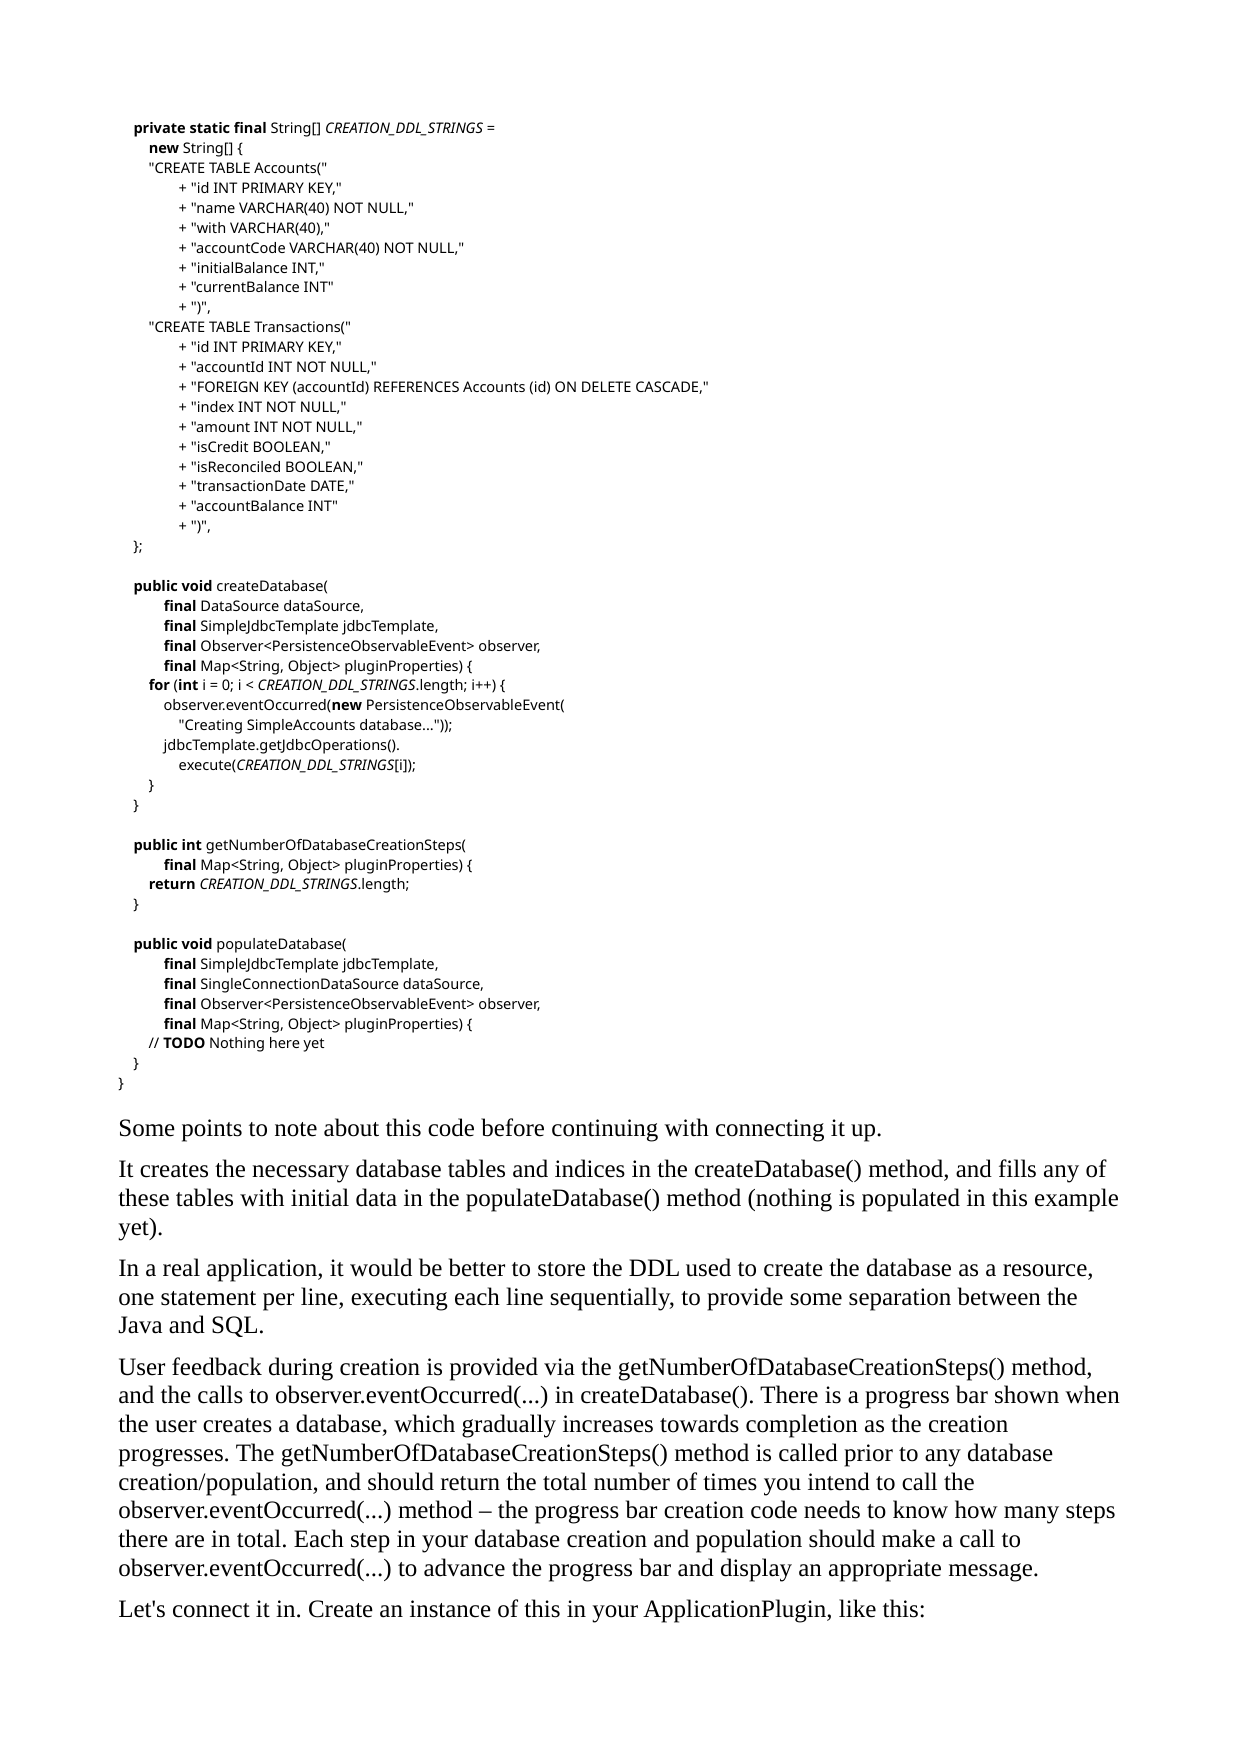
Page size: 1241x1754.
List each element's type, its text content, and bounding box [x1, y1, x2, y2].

text + ")", [118, 516, 1122, 536]
text } [118, 775, 1122, 794]
text final SimpleJdbcTemplate jdbcTemplate, [118, 616, 1122, 635]
text User feedback during creation is provided via the getNumberOfDatabaseCreationSteps() method, and the calls to observer.eventOccurred(...) in createDatabase(). There is a progress bar shown when the user creates a database, which gradually increases towards completion as the creation progresses. The getNumberOfDatabaseCreationSteps() method is called prior to any database creation/population, and should return the total number of times you intend to call the observer.eventOccurred(...) method – the progress bar creation code needs to know how many steps there are in total. Each step in your database creation and population should make a call to observer.eventOccurred(...) to advance the progress bar and display an appropriate message. [118, 1352, 1122, 1582]
text } [118, 894, 1122, 914]
text // TODO Nothing here yet [118, 1033, 1122, 1053]
text + "initialBalance INT," [118, 257, 1122, 277]
text + "index INT NOT NULL," [118, 397, 1122, 417]
text final Map<String, Object> pluginProperties) { [118, 655, 1122, 675]
text + "FOREIGN KEY (accountId) REFERENCES Accounts (id) ON DELETE CASCADE," [118, 377, 1122, 397]
text }; [118, 536, 1122, 556]
text + "isCredit BOOLEAN," [118, 436, 1122, 456]
text public void createDatabase( [118, 576, 1122, 596]
text Some points to note about this code before continuing with connecting it up. [118, 1113, 1122, 1142]
text final SimpleJdbcTemplate jdbcTemplate, [118, 954, 1122, 974]
text + "with VARCHAR(40)," [118, 218, 1122, 237]
text "Creating SimpleAccounts database...")); [118, 715, 1122, 735]
text final SingleConnectionDataSource dataSource, [118, 974, 1122, 993]
text + "amount INT NOT NULL," [118, 417, 1122, 436]
text "CREATE TABLE Accounts(" [118, 158, 1122, 178]
text } [118, 1053, 1122, 1073]
text + "name VARCHAR(40) NOT NULL," [118, 198, 1122, 218]
text Let's connect it in. Create an instance of this in your ApplicationPlugin, like this: [118, 1594, 1122, 1623]
text "CREATE TABLE Transactions(" [118, 317, 1122, 337]
text + "id INT PRIMARY KEY," [118, 178, 1122, 198]
text + "isReconciled BOOLEAN," [118, 456, 1122, 476]
text } [118, 1073, 1122, 1093]
text final DataSource dataSource, [118, 596, 1122, 616]
text + "id INT PRIMARY KEY," [118, 337, 1122, 357]
text return CREATION_DDL_STRINGS.length; [118, 874, 1122, 894]
text + ")", [118, 297, 1122, 317]
text new String[] { [118, 138, 1122, 158]
text final Map<String, Object> pluginProperties) { [118, 1013, 1122, 1033]
text } [118, 794, 1122, 814]
text public void populateDatabase( [118, 934, 1122, 954]
text It creates the necessary database tables and indices in the createDatabase() method, and fills any of these tables with initial data in the populateDatabase() method (nothing is populated in this example yet). [118, 1154, 1122, 1240]
text + "currentBalance INT" [118, 277, 1122, 297]
text private static final String[] CREATION_DDL_STRINGS = [118, 118, 1122, 138]
text execute(CREATION_DDL_STRINGS[i]); [118, 755, 1122, 775]
text observer.eventOccurred(new PersistenceObservableEvent( [118, 695, 1122, 715]
text final Map<String, Object> pluginProperties) { [118, 854, 1122, 874]
text In a real application, it would be better to store the DDL used to create the database as a resource, one statement per line, executing each line sequentially, to provide some separation between the Java and SQL. [118, 1253, 1122, 1339]
text + "accountBalance INT" [118, 496, 1122, 516]
text + "accountId INT NOT NULL," [118, 357, 1122, 377]
text final Observer<PersistenceObservableEvent> observer, [118, 635, 1122, 655]
text public int getNumberOfDatabaseCreationSteps( [118, 834, 1122, 854]
text + "accountCode VARCHAR(40) NOT NULL," [118, 237, 1122, 257]
text for (int i = 0; i < CREATION_DDL_STRINGS.length; i++) { [118, 675, 1122, 695]
text final Observer<PersistenceObservableEvent> observer, [118, 993, 1122, 1013]
text + "transactionDate DATE," [118, 476, 1122, 496]
text jdbcTemplate.getJdbcOperations(). [118, 735, 1122, 755]
